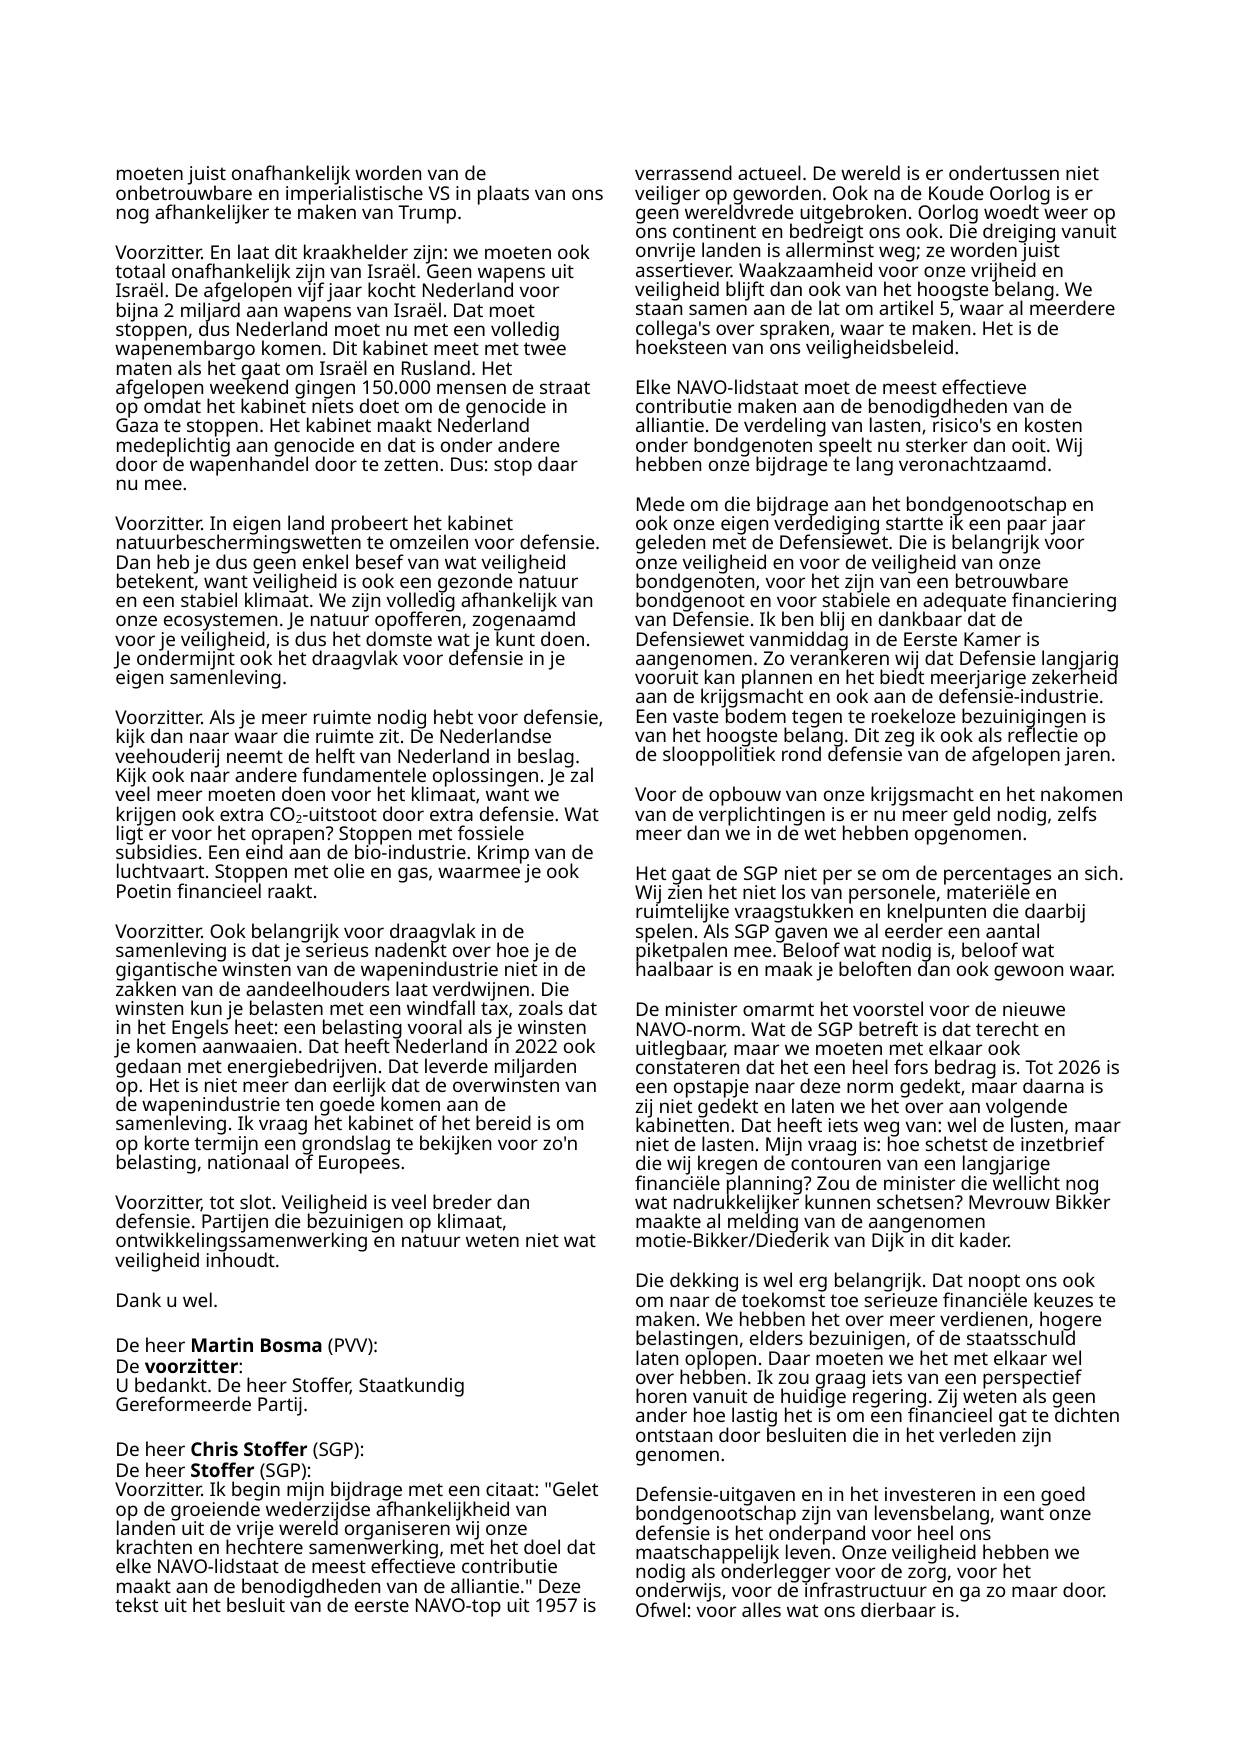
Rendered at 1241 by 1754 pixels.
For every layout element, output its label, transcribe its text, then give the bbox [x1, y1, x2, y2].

text Defensie-uitgaven en in het investeren in een goed bondgenootschap zijn van levensbelang, want onze defensie is het onderpand voor heel ons maatschappelijk leven. Onze veiligheid hebben we nodig als onderlegger voor de zorg, voor het onderwijs, voor de infrastructuur en ga zo maar door. Ofwel: voor alles wat ons dierbaar is. [635, 1486, 1125, 1621]
text Voorzitter. En laat dit kraakhelder zijn: we moeten ook totaal onafhankelijk zijn van Israël. Geen wapens uit Israël. De afgelopen vijf jaar kocht Nederland voor bijna 2 miljard aan wapens van Israël. Dat moet stoppen, dus Nederland moet nu met een volledig wapenembargo komen. Dit kabinet meet met twee maten als het gaat om Israël en Rusland. Het afgelopen weekend gingen 150.000 mensen de straat op omdat het kabinet niets doet om de genocide in Gaza te stoppen. Het kabinet maakt Nederland medeplichtig aan genocide en dat is onder andere door de wapenhandel door te zetten. Dus: stop daar nu mee. [115, 244, 605, 494]
text Voorzitter. Ook belangrijk voor draagvlak in de samenleving is dat je serieus nadenkt over hoe je de gigantische winsten van de wapenindustrie niet in de zakken van de aandeelhouders laat verdwijnen. Die winsten kun je belasten met een windfall tax, zoals dat in het Engels heet: een belasting vooral als je winsten je komen aanwaaien. Dat heeft Nederland in 2022 ook gedaan met energiebedrijven. Dat leverde miljarden op. Het is niet meer dan eerlijk dat de overwinsten van de wapenindustrie ten goede komen aan de samenleving. Ik vraag het kabinet of het bereid is om op korte termijn een grondslag te bekijken voor zo'n belasting, nationaal of Europees. [115, 923, 605, 1173]
text moeten juist onafhankelijk worden van de onbetrouwbare en imperialistische VS in plaats van ons nog afhankelijker te maken van Trump. [115, 165, 605, 223]
text De heer Martin Bosma (PVV): [115, 1332, 605, 1358]
text U bedankt. De heer Stoffer, Staatkundig Gereformeerde Partij. [115, 1377, 605, 1415]
text De minister omarmt het voorstel voor de nieuwe NAVO-norm. Wat de SGP betreft is dat terecht en uitlegbaar, maar we moeten met elkaar ook constateren dat het een heel fors bedrag is. Tot 2026 is een opstapje naar deze norm gedekt, maar daarna is zij niet gedekt en laten we het over aan volgende kabinetten. Dat heeft iets weg van: wel de lusten, maar niet de lasten. Mijn vraag is: hoe schetst de inzetbrief die wij kregen de contouren van een langjarige financiële planning? Zou de minister die wellicht nog wat nadrukkelijker kunnen schetsen? Mevrouw Bikker maakte al melding van de aangenomen motie-Bikker/Diederik van Dijk in dit kader. [635, 1001, 1125, 1252]
text Elke NAVO-lidstaat moet de meest effectieve contributie maken aan de benodigdheden van de alliantie. De verdeling van lasten, risico's en kosten onder bondgenoten speelt nu sterker dan ooit. Wij hebben onze bijdrage te lang veronachtzaamd. [635, 379, 1125, 475]
text Voorzitter. Als je meer ruimte nodig hebt voor defensie, kijk dan naar waar die ruimte zit. De Nederlandse veehouderij neemt de helft van Nederland in beslag. Kijk ook naar andere fundamentele oplossingen. Je zal veel meer moeten doen voor het klimaat, want we krijgen ook extra CO2-uitstoot door extra defensie. Wat ligt er voor het oprapen? Stoppen met fossiele subsidies. Een eind aan de bio-industrie. Krimp van de luchtvaart. Stoppen met olie en gas, waarmee je ook Poetin financieel raakt. [115, 709, 605, 902]
text Dank u wel. [115, 1292, 605, 1311]
text verrassend actueel. De wereld is er ondertussen niet veiliger op geworden. Ook na de Koude Oorlog is er geen wereldvrede uitgebroken. Oorlog woedt weer op ons continent en bedreigt ons ook. Die dreiging vanuit onvrije landen is allerminst weg; ze worden juist assertiever. Waakzaamheid voor onze vrijheid en veiligheid blijft dan ook van het hoogste belang. We staan samen aan de lat om artikel 5, waar al meerdere collega's over spraken, waar te maken. Het is de hoeksteen van ons veiligheidsbeleid. [635, 165, 1125, 358]
text Voorzitter. In eigen land probeert het kabinet natuurbeschermingswetten te omzeilen voor defensie. Dan heb je dus geen enkel besef van wat veiligheid betekent, want veiligheid is ook een gezonde natuur en een stabiel klimaat. We zijn volledig afhankelijk van onze ecosystemen. Je natuur opofferen, zogenaamd voor je veiligheid, is dus het domste wat je kunt doen. Je ondermijnt ook het draagvlak voor defensie in je eigen samenleving. [115, 515, 605, 688]
text Mede om die bijdrage aan het bondgenootschap en ook onze eigen verdediging startte ik een paar jaar geleden met de Defensiewet. Die is belangrijk voor onze veiligheid en voor de veiligheid van onze bondgenoten, voor het zijn van een betrouwbare bondgenoot en voor stabiele en adequate financiering van Defensie. Ik ben blij en dankbaar dat de Defensiewet vanmiddag in de Eerste Kamer is aangenomen. Zo verankeren wij dat Defensie langjarig vooruit kan plannen en het biedt meerjarige zekerheid aan de krijgsmacht en ook aan de defensie-industrie. Een vaste bodem tegen te roekeloze bezuinigingen is van het hoogste belang. Dit zeg ik ook als reflectie op de slooppolitiek rond defensie van de afgelopen jaren. [635, 496, 1125, 766]
text Voor de opbouw van onze krijgsmacht en het nakomen van de verplichtingen is er nu meer geld nodig, zelfs meer dan we in de wet hebben opgenomen. [635, 786, 1125, 844]
text De heer Chris Stoffer (SGP): [115, 1436, 605, 1462]
text Die dekking is wel erg belangrijk. Dat noopt ons ook om naar de toekomst toe serieuze financiële keuzes te maken. We hebben het over meer verdienen, hogere belastingen, elders bezuinigen, of de staatsschuld laten oplopen. Daar moeten we het met elkaar wel over hebben. Ik zou graag iets van een perspectief horen vanuit de huidige regering. Zij weten als geen ander hoe lastig het is om een financieel gat te dichten ontstaan door besluiten die in het verleden zijn genomen. [635, 1272, 1125, 1465]
text De heer Stoffer (SGP): [115, 1462, 605, 1481]
text De voorzitter: [115, 1358, 605, 1377]
text Voorzitter, tot slot. Veiligheid is veel breder dan defensie. Partijen die bezuinigen op klimaat, ontwikkelingssamenwerking en natuur weten niet wat veiligheid inhoudt. [115, 1194, 605, 1271]
text Voorzitter. Ik begin mijn bijdrage met een citaat: "Gelet op de groeiende wederzijdse afhankelijkheid van landen uit de vrije wereld organiseren wij onze krachten en hechtere samenwerking, met het doel dat elke NAVO-lidstaat de meest effectieve contributie maakt aan de benodigdheden van de alliantie." Deze tekst uit het besluit van de eerste NAVO-top uit 1957 is [115, 1481, 605, 1616]
text Het gaat de SGP niet per se om de percentages an sich. Wij zien het niet los van personele, materiële en ruimtelijke vraagstukken en knelpunten die daarbij spelen. Als SGP gaven we al eerder een aantal piketpalen mee. Beloof wat nodig is, beloof wat haalbaar is en maak je beloften dan ook gewoon waar. [635, 865, 1125, 981]
